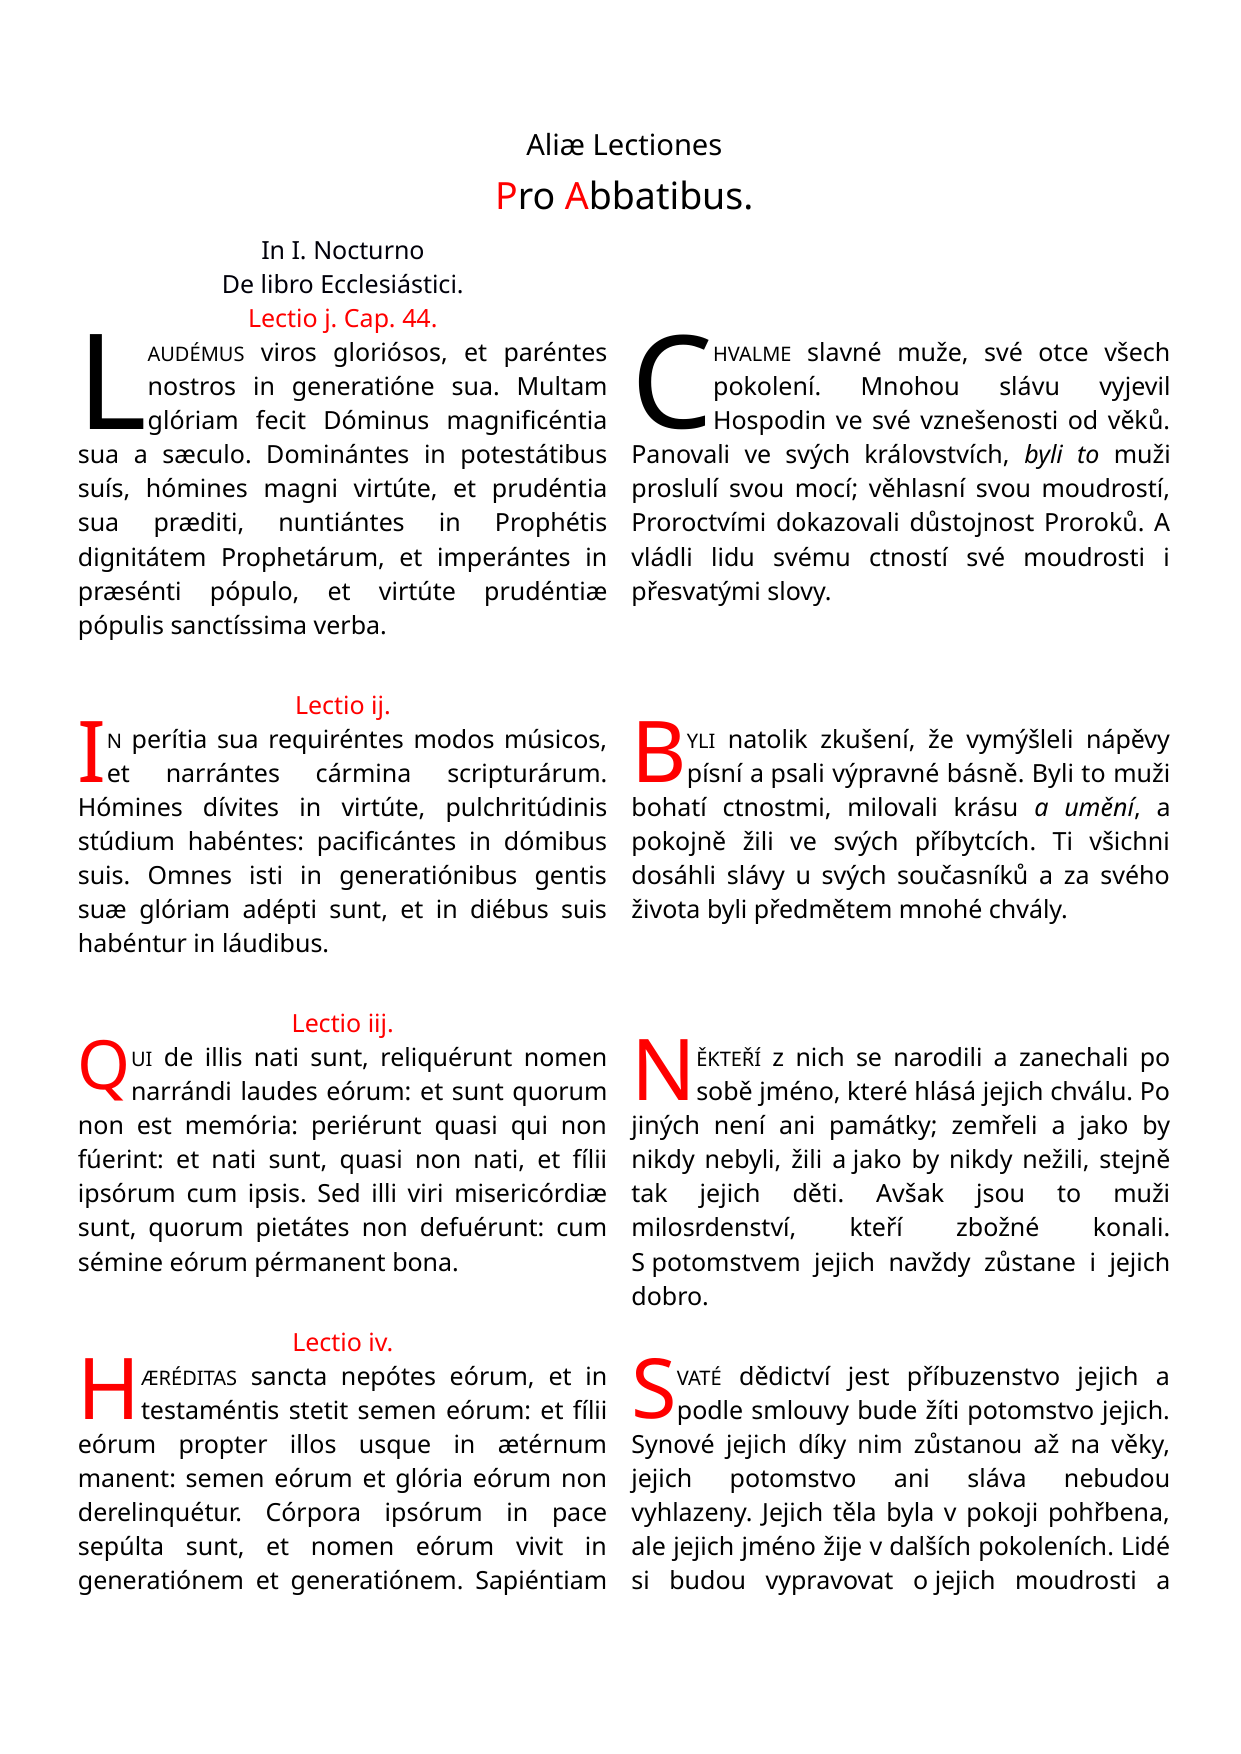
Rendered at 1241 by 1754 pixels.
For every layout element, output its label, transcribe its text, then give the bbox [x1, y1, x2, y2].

table_cell Někteří z nich se narodili a zanechali po sobě jméno, které hlásá jejich chválu. Po jiných není ani památky; zemřeli a jako by nikdy nebyli, žili a jako by nikdy nežili, stejně tak jejich děti. Avšak jsou to muži milosrdenství, kteří zbožné konali. S potomstvem jejich navždy zůstane i jejich dobro. [619, 1000, 1182, 1318]
table_cell Svaté dědictví jest příbuzenstvo jejich a podle smlouvy bude žíti potomstvo jejich. Synové jejich díky nim zůstanou až na věky, jejich potomstvo ani sláva nebudou vyhlazeny. Jejich těla byla v pokoji pohřbena, ale jejich jméno žije v dalších pokoleních. Lidé si budou vypravovat o jejich moudrosti a [619, 1318, 1182, 1603]
table_cell Byli natolik zkušení, že vymýšleli nápěvy písní a psali výpravné básně. Byli to muži bohatí ctnostmi, milovali krásu a umění, a pokojně žili ve svých příbytcích. Ti všichni dosáhli slávy u svých současníků a za svého života byli předmětem mnohé chvály. [619, 681, 1182, 1000]
table_cell Lectio iv. Hæréditas sancta nepótes eórum, et in testaméntis stetit semen eórum: et fílii eórum propter illos usque in ætérnum manent: semen eórum et glória eórum non derelinquétur. Córpora ipsórum in pace sepúlta sunt, et nomen eórum vivit in generatiónem et generatiónem. Sapiéntiam [66, 1318, 619, 1603]
table_cell Lectio ij. In perítia sua requiréntes modos músicos, et narrántes cármina scripturárum. Hómines dívites in virtúte, pulchritúdinis stúdium habéntes: pacificántes in dómibus suis. Omnes isti in generatiónibus gentis suæ glóriam adépti sunt, et in diébus suis habéntur in láudibus. [66, 681, 619, 1000]
table_cell Chvalme slavné muže, své otce všech pokolení. Mnohou slávu vyjevil Hospodin ve své vznešenosti od věků. Panovali ve svých královstvích, byli to muži proslulí svou mocí; věhlasní svou moudrostí, Proroctvími dokazovali důstojnost Proroků. A vládli lidu svému ctností své moudrosti i přesvatými slovy. [619, 227, 1182, 681]
table_cell In I. Nocturno De libro Ecclesiástici. Lectio j. Cap. 44. Laudémus viros gloriósos, et paréntes nostros in generatióne sua. Multam glóriam fecit Dóminus magnificéntia sua a sæculo. Dominántes in potestátibus suís, hómines magni virtúte, et prudéntia sua præditi, nuntiántes in Prophétis dignitátem Prophetárum, et imperántes in præsénti pópulo, et virtúte prudéntiæ pópulis sanctíssima verba. [66, 227, 619, 681]
table_cell Aliæ Lectiones Pro Abbatibus. [66, 118, 1182, 227]
table_cell Lectio iij. Qui de illis nati sunt, reliquérunt nomen narrándi laudes eórum: et sunt quorum non est memória: periérunt quasi qui non fúerint: et nati sunt, quasi non nati, et fílii ipsórum cum ipsis. Sed illi viri misericórdiæ sunt, quorum pietátes non defuérunt: cum sémine eórum pérmanent bona. [66, 1000, 619, 1318]
